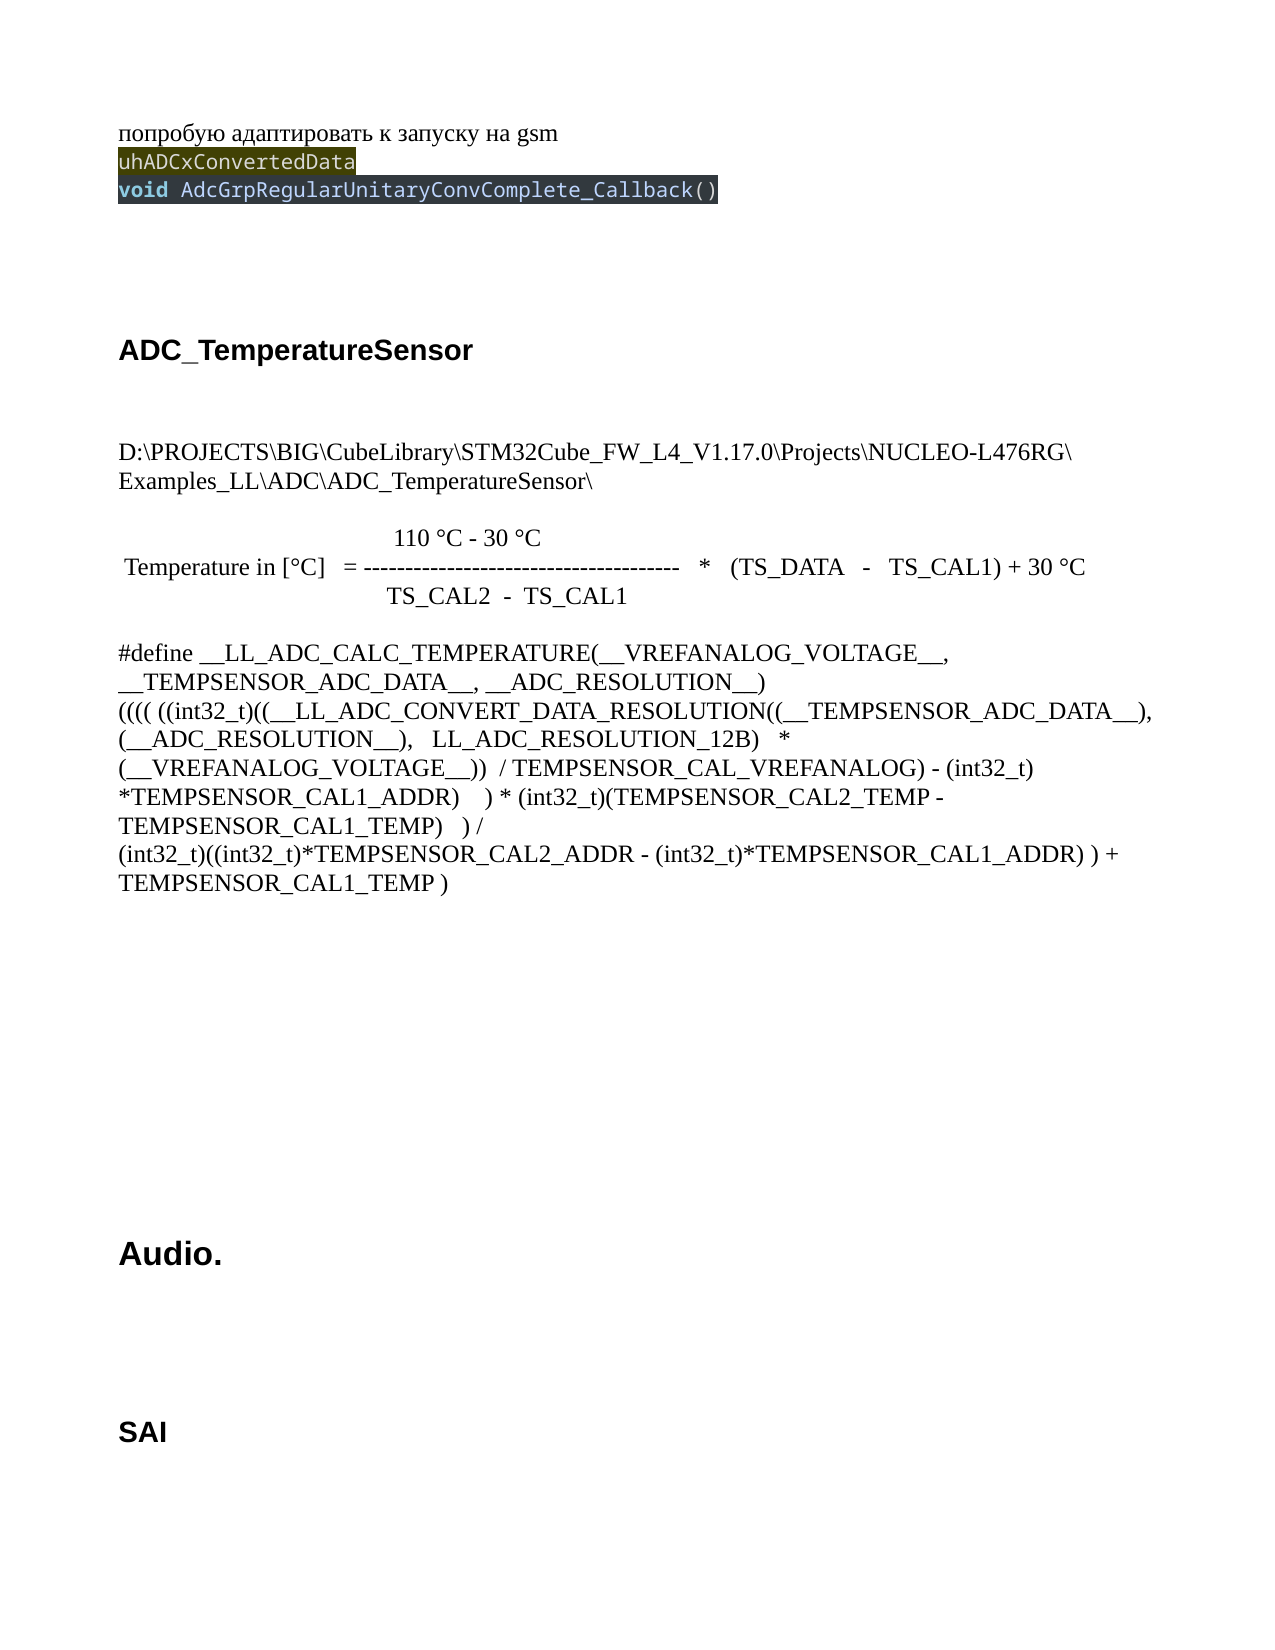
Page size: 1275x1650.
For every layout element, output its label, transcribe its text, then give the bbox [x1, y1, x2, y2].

text (int32_t)((int32_t)*TEMPSENSOR_CAL2_ADDR - (int32_t)*TEMPSENSOR_CAL1_ADDR) ) + TEMPSENSOR_CAL1_TEMP ) [118, 839, 1157, 897]
text uhADCxConvertedData [118, 147, 1157, 175]
text void AdcGrpRegularUnitaryConvComplete_Callback() [118, 175, 1157, 204]
text 110 °C - 30 °C [118, 523, 1157, 552]
text попробую адаптировать к запуску на gsm [118, 118, 1157, 147]
text D:\PROJECTS\BIG\CubeLibrary\STM32Cube_FW_L4_V1.17.0\Projects\NUCLEO-L476RG\Examples_LL\ADC\ADC_TemperatureSensor\ [118, 437, 1157, 494]
text Temperature in [°C] = -------------------------------------- * (TS_DATA - TS_CAL1) + 30 °C [118, 552, 1157, 581]
text #define __LL_ADC_CALC_TEMPERATURE(__VREFANALOG_VOLTAGE__, __TEMPSENSOR_ADC_DATA__, __ADC_RESOLUTION__) [118, 638, 1157, 696]
subtitle ADC_TemperatureSensor [118, 333, 1157, 367]
subtitle SAI [118, 1415, 1157, 1449]
text TS_CAL2 - TS_CAL1 [118, 581, 1157, 609]
subtitle Audio. [118, 1234, 1157, 1273]
text (((( ((int32_t)((__LL_ADC_CONVERT_DATA_RESOLUTION((__TEMPSENSOR_ADC_DATA__), (__ADC_RESOLUTION__), LL_ADC_RESOLUTION_12B) * (__VREFANALOG_VOLTAGE__)) / TEMPSENSOR_CAL_VREFANALOG) - (int32_t) *TEMPSENSOR_CAL1_ADDR) ) * (int32_t)(TEMPSENSOR_CAL2_TEMP - TEMPSENSOR_CAL1_TEMP) ) / [118, 696, 1157, 839]
